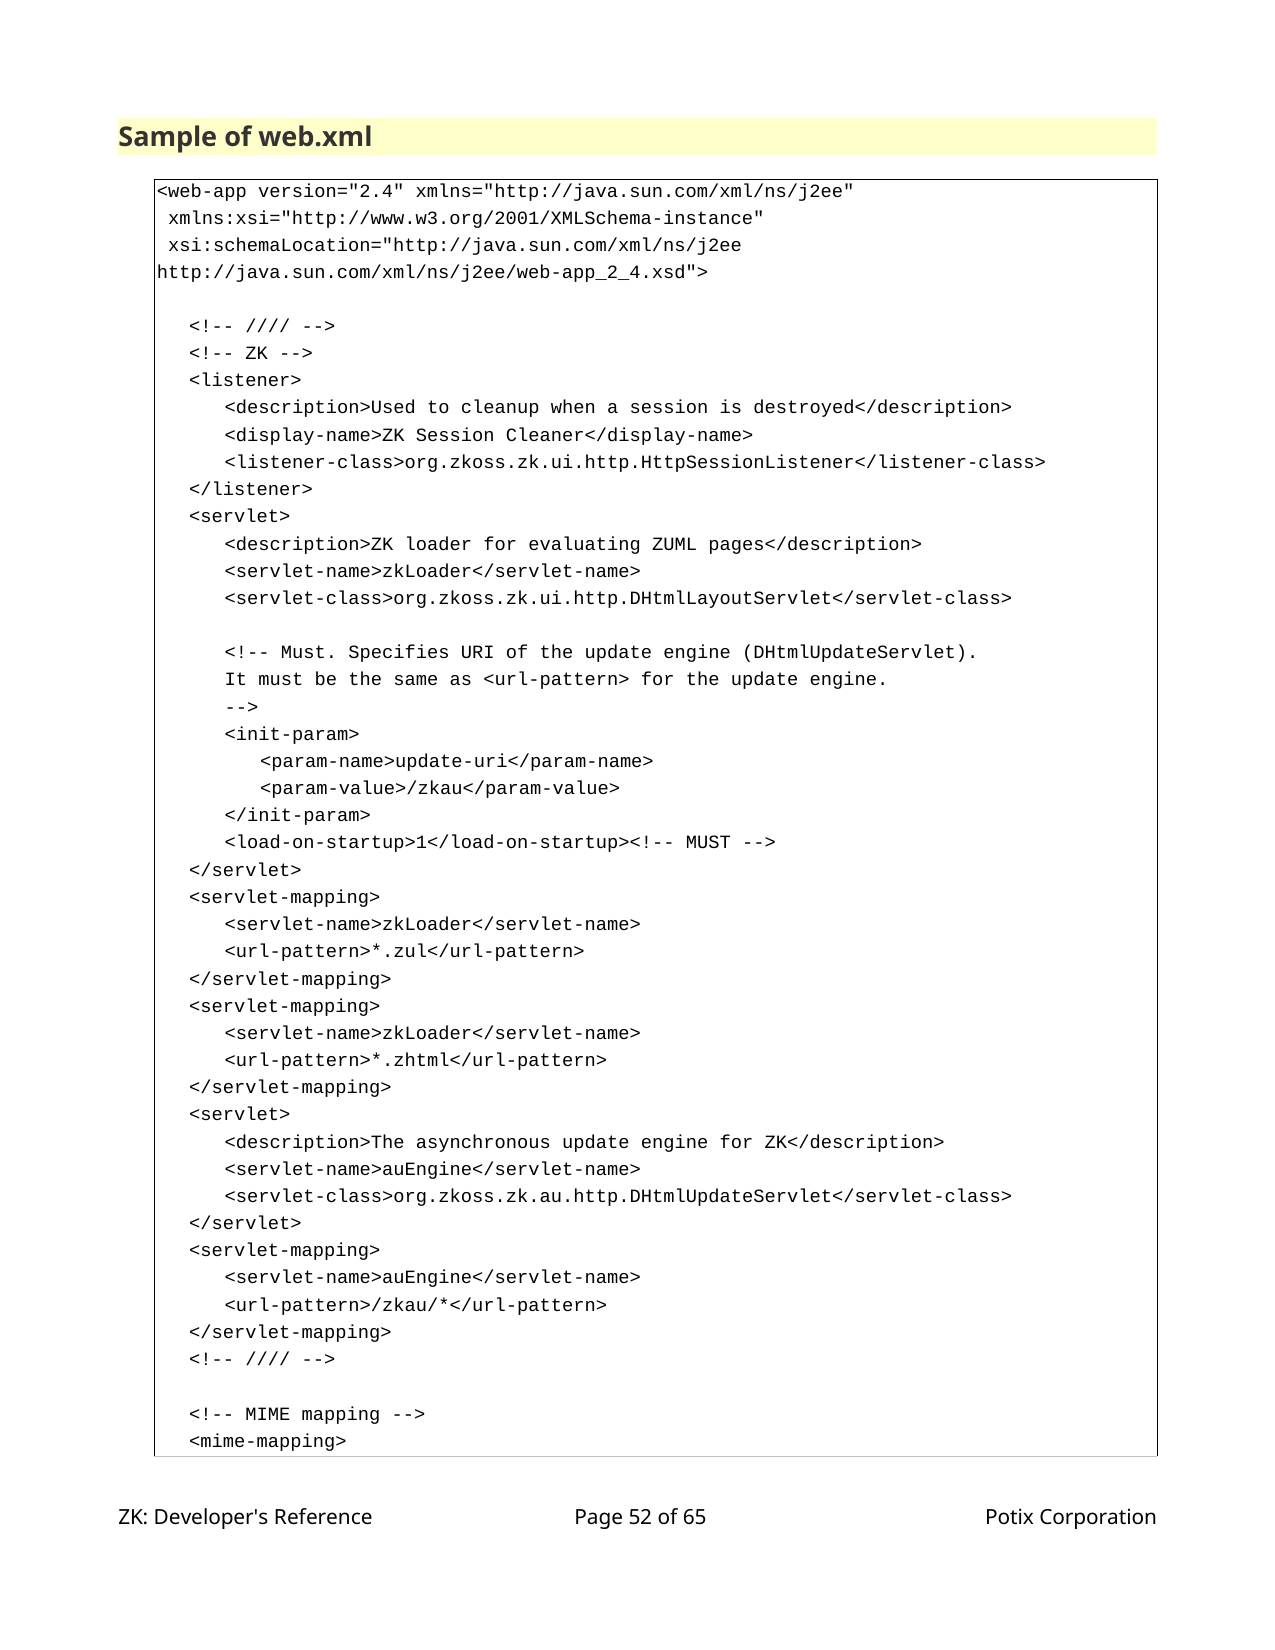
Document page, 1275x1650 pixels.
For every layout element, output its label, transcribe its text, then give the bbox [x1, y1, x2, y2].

text <description>Used to cleanup when a session is destroyed</description> [155, 395, 1157, 420]
text <!-- ZK --> [155, 341, 1157, 365]
text <url-pattern>*.zhtml</url-pattern> [155, 1048, 1157, 1072]
text <servlet-name>zkLoader</servlet-name> [155, 1021, 1157, 1045]
text <init-param> [155, 722, 1157, 746]
text <servlet-mapping> [155, 885, 1157, 909]
text It must be the same as <url-pattern> for the update engine. [155, 667, 1157, 692]
text <servlet-name>zkLoader</servlet-name> [155, 912, 1157, 936]
subtitle Sample of web.xml [118, 118, 1157, 155]
text </init-param> [155, 803, 1157, 827]
text <listener> [155, 368, 1157, 392]
text <servlet-name>auEngine</servlet-name> [155, 1265, 1157, 1290]
text <url-pattern>/zkau/*</url-pattern> [155, 1293, 1157, 1317]
text <servlet-mapping> [155, 993, 1157, 1018]
text <web-app version="2.4" xmlns="http://java.sun.com/xml/ns/j2ee" [155, 180, 1157, 203]
text </servlet-mapping> [155, 1320, 1157, 1344]
text <mime-mapping> [155, 1428, 1157, 1456]
text <!-- MIME mapping --> [155, 1401, 1157, 1426]
text <servlet-mapping> [155, 1238, 1157, 1262]
text <servlet-name>zkLoader</servlet-name> [155, 558, 1157, 583]
text <servlet> [155, 1102, 1157, 1127]
text --> [155, 694, 1157, 719]
text <param-name>update-uri</param-name> [155, 749, 1157, 773]
text </servlet-mapping> [155, 966, 1157, 991]
text xsi:schemaLocation="http://java.sun.com/xml/ns/j2ee http://java.sun.com/xml/ns/j2ee/web-app_2_4.xsd"> [155, 233, 1157, 284]
text <description>ZK loader for evaluating ZUML pages</description> [155, 531, 1157, 556]
text <listener-class>org.zkoss.zk.ui.http.HttpSessionListener</listener-class> [155, 450, 1157, 474]
text <param-value>/zkau</param-value> [155, 776, 1157, 800]
text <display-name>ZK Session Cleaner</display-name> [155, 423, 1157, 447]
text </listener> [155, 477, 1157, 501]
text <servlet-class>org.zkoss.zk.au.http.DHtmlUpdateServlet</servlet-class> [155, 1184, 1157, 1208]
text <url-pattern>*.zul</url-pattern> [155, 939, 1157, 963]
text <!-- Must. Specifies URI of the update engine (DHtmlUpdateServlet). [155, 640, 1157, 664]
text <servlet-name>auEngine</servlet-name> [155, 1157, 1157, 1181]
text <description>The asynchronous update engine for ZK</description> [155, 1129, 1157, 1154]
text </servlet> [155, 858, 1157, 882]
text </servlet-mapping> [155, 1075, 1157, 1099]
text <servlet> [155, 504, 1157, 528]
text <!-- //// --> [155, 314, 1157, 338]
text <servlet-class>org.zkoss.zk.ui.http.DHtmlLayoutServlet</servlet-class> [155, 586, 1157, 610]
text <load-on-startup>1</load-on-startup><!-- MUST --> [155, 830, 1157, 855]
text <!-- //// --> [155, 1347, 1157, 1371]
text xmlns:xsi="http://www.w3.org/2001/XMLSchema-instance" [155, 206, 1157, 230]
text </servlet> [155, 1211, 1157, 1235]
